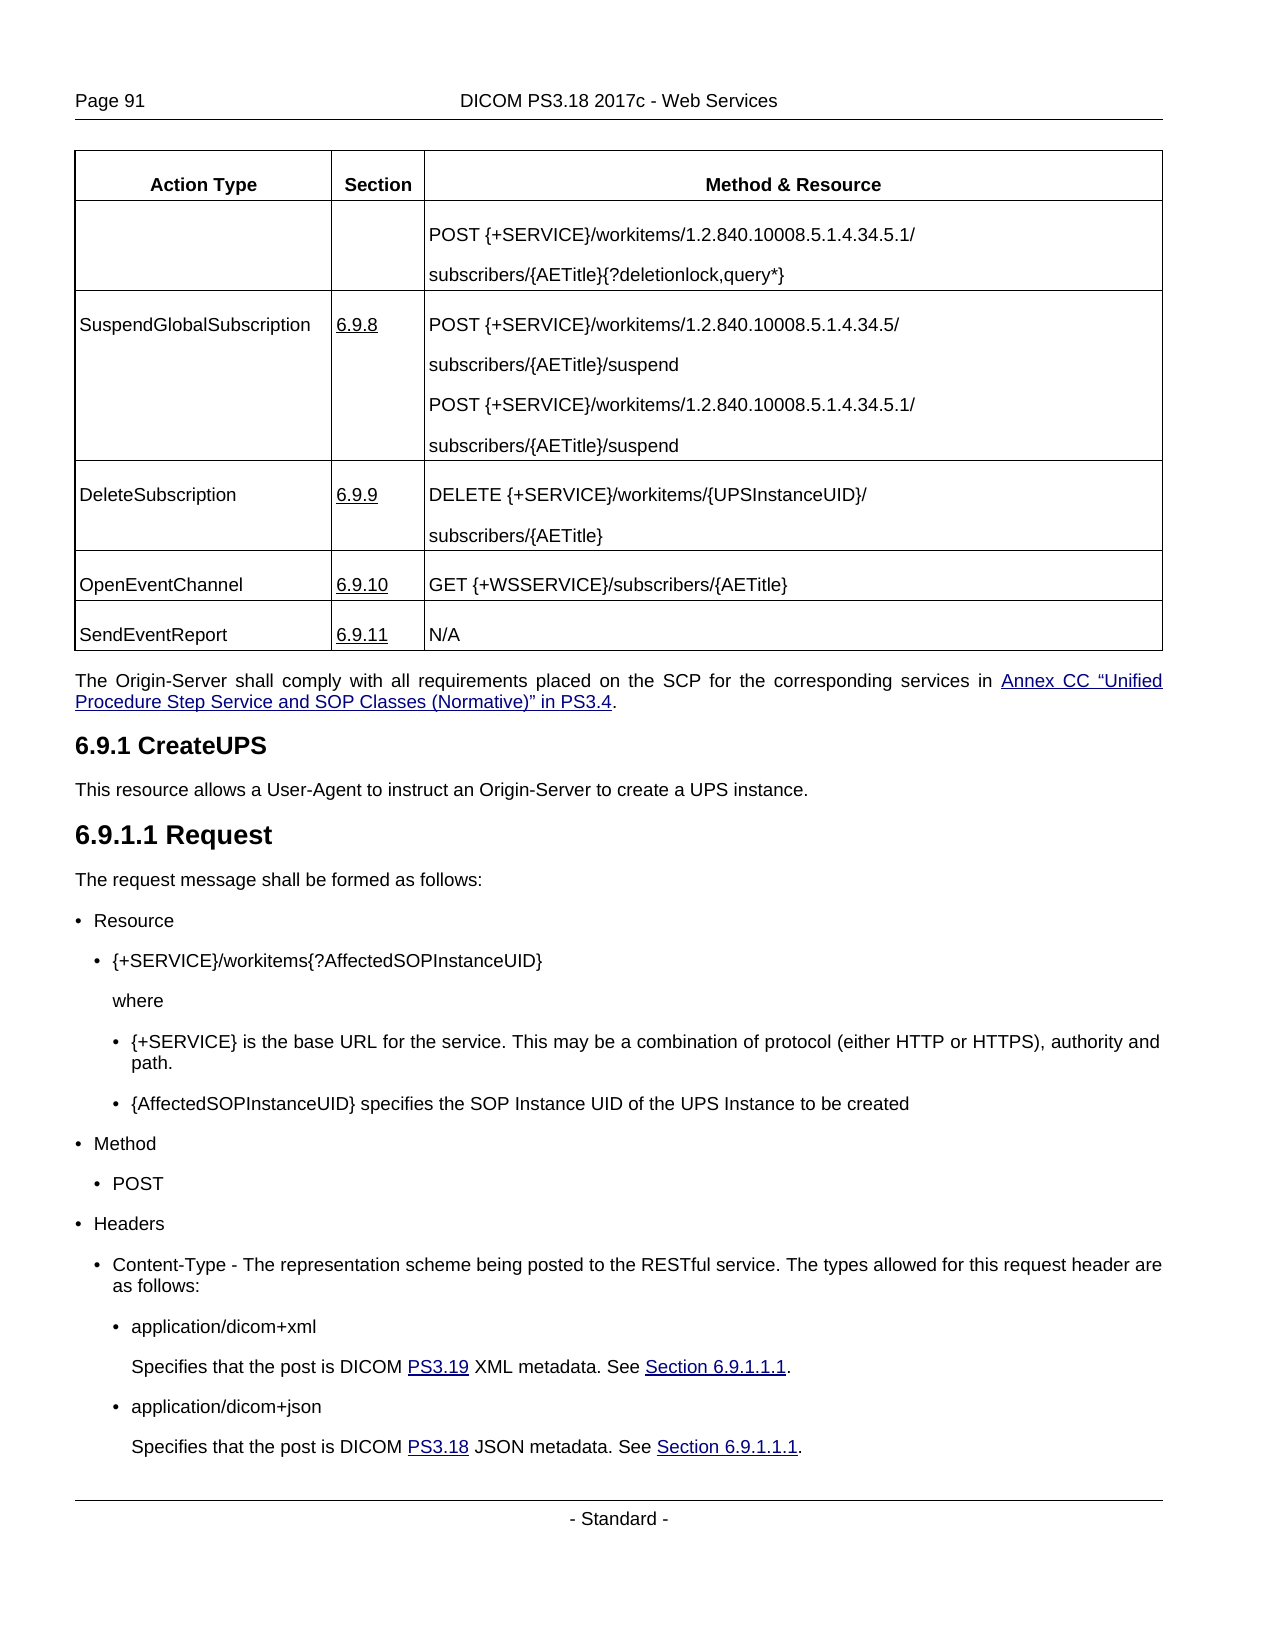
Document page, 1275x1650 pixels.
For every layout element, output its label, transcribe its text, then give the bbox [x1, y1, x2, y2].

table_cell [332, 201, 424, 290]
table_cell 6.9.8 [332, 291, 424, 460]
text The request message shall be formed as follows: [75, 869, 1162, 891]
list Headers [75, 1213, 1162, 1235]
table_cell 6.9.11 [332, 601, 424, 650]
list Resource [75, 909, 1162, 931]
table_cell N/A [425, 601, 1162, 650]
table_cell DeleteSubscription [76, 461, 331, 550]
list {AffectedSOPInstanceUID} specifies the SOP Instance UID of the UPS Instance to be created [112, 1092, 1162, 1114]
list application/dicom+xml [112, 1315, 1162, 1337]
list Specifies that the post is DICOM PS3.19 XML metadata. See Section 6.9.1.1.1. [112, 1356, 1162, 1377]
table_cell OpenEventChannel [76, 551, 331, 600]
table_cell GET {+WSSERVICE}/subscribers/{AETitle} [425, 551, 1162, 600]
table_cell 6.9.9 [332, 461, 424, 550]
list Specifies that the post is DICOM PS3.18 JSON metadata. See Section 6.9.1.1.1. [112, 1436, 1162, 1458]
table_cell SendEventReport [76, 601, 331, 650]
text 6.9.1 CreateUPS [75, 731, 1162, 760]
text 6.9.1.1 Request [75, 819, 1162, 850]
table_cell POST {+SERVICE}/workitems/1.2.840.10008.5.1.4.34.5/ subscribers/{AETitle}/suspend POST {+SERVICE}/workitems/1.2.840.10008.5.1.4.34.5.1/ subscribers/{AETitle}/suspend [425, 291, 1162, 460]
list application/dicom+json [112, 1396, 1162, 1418]
text The Origin-Server shall comply with all requirements placed on the SCP for the corresponding services in Annex CC “Unified Procedure Step Service and SOP Classes (Normative)” in PS3.4. [75, 669, 1162, 713]
table_cell [76, 201, 331, 290]
list Content-Type - The representation scheme being posted to the RESTful service. The types allowed for this request header are as follows: [94, 1253, 1162, 1297]
table_header Action Type [76, 151, 331, 200]
table_cell DELETE {+SERVICE}/workitems/{UPSInstanceUID}/ subscribers/{AETitle} [425, 461, 1162, 550]
list {+SERVICE}/workitems{?AffectedSOPInstanceUID} [94, 950, 1162, 971]
list where [94, 990, 1162, 1012]
text This resource allows a User-Agent to instruct an Origin-Server to create a UPS instance. [75, 779, 1162, 800]
table_cell POST {+SERVICE}/workitems/1.2.840.10008.5.1.4.34.5.1/ subscribers/{AETitle}{?deletionlock,query*} [425, 201, 1162, 290]
list Method [75, 1133, 1162, 1154]
list {+SERVICE} is the base URL for the service. This may be a combination of protocol (either HTTP or HTTPS), authority and path. [112, 1030, 1162, 1073]
table_cell 6.9.10 [332, 551, 424, 600]
list POST [94, 1173, 1162, 1194]
table_header Section [332, 151, 424, 200]
table_cell SuspendGlobalSubscription [76, 291, 331, 460]
table_header Method & Resource [425, 151, 1162, 200]
